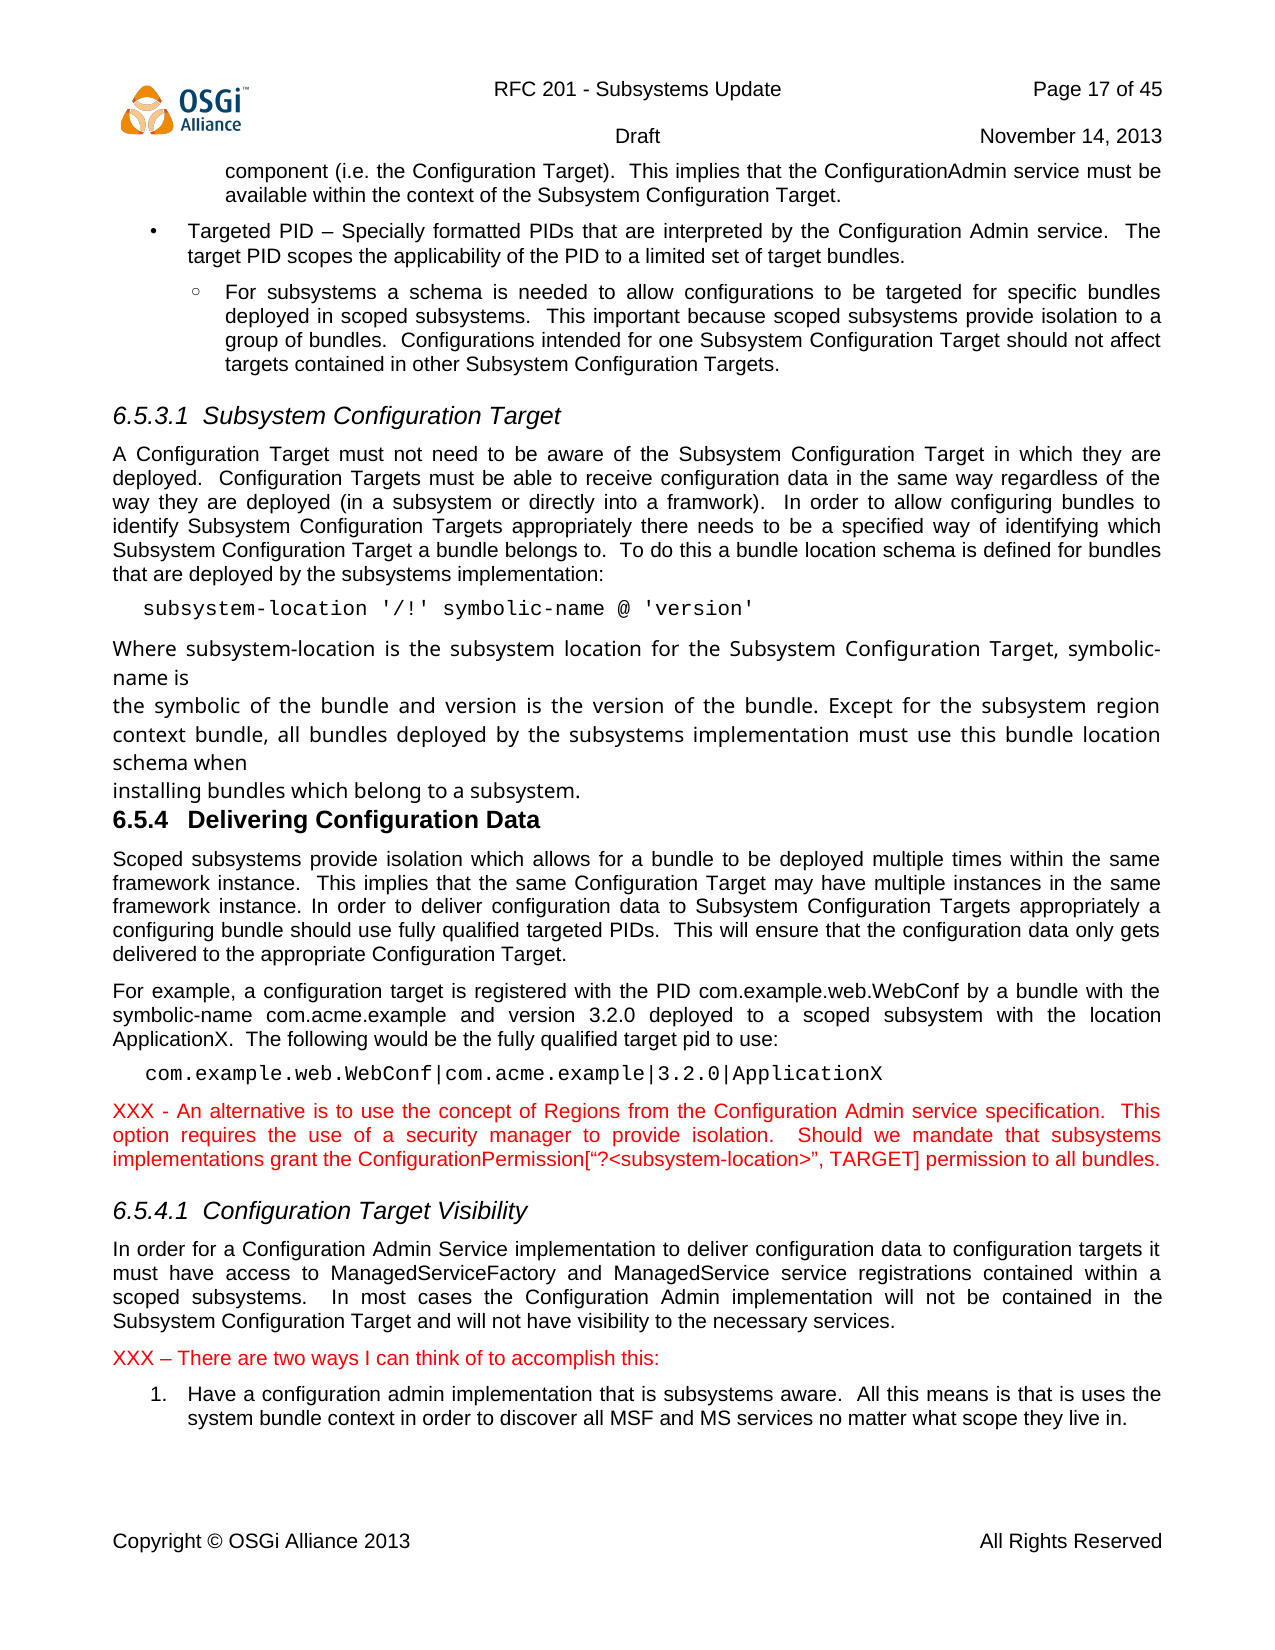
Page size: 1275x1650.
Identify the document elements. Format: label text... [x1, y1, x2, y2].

subtitle Configuration Target Visibility [112, 1196, 1162, 1225]
subtitle Delivering Configuration Data [112, 805, 1162, 834]
text Where subsystem-location is the subsystem location for the Subsystem Configuration Target, symbolic-name is [112, 634, 1162, 691]
text the symbolic of the bundle and version is the version of the bundle. Except for the subsystem region context bundle, all bundles deployed by the subsystems implementation must use this bundle location schema when [112, 691, 1162, 777]
list For subsystems a schema is needed to allow configurations to be targeted for specific bundles deployed in scoped subsystems. This important because scoped subsystems provide isolation to a group of bundles. Configurations intended for one Subsystem Configuration Target should not affect targets contained in other Subsystem Configuration Targets. [187, 280, 1162, 376]
list Have a configuration admin implementation that is subsystems aware. All this means is that is uses the system bundle context in order to discover all MSF and MS services no matter what scope they live in. [150, 1382, 1162, 1430]
picture [113, 78, 257, 142]
subtitle Subsystem Configuration Target [112, 401, 1162, 429]
text installing bundles which belong to a subsystem. [112, 777, 1162, 805]
text In order for a Configuration Admin Service implementation to deliver configuration data to configuration targets it must have access to ManagedServiceFactory and ManagedService service registrations contained within a scoped subsystems. In most cases the Configuration Admin implementation will not be contained in the Subsystem Configuration Target and will not have visibility to the necessary services. [112, 1237, 1162, 1333]
text Scoped subsystems provide isolation which allows for a bundle to be deployed multiple times within the same framework instance. This implies that the same Configuration Target may have multiple instances in the same framework instance. In order to deliver configuration data to Subsystem Configuration Targets appropriately a configuring bundle should use fully qualified targeted PIDs. This will ensure that the configuration data only gets delivered to the appropriate Configuration Target. [112, 846, 1162, 966]
text XXX - An alternative is to use the concept of Regions from the Configuration Admin service specification. This option requires the use of a security manager to provide isolation. Should we mandate that subsystems implementations grant the ConfigurationPermission[“?<subsystem-location>”, TARGET] permission to all bundles. [112, 1099, 1162, 1171]
text com.example.web.WebConf|com.acme.example|3.2.0|ApplicationX [145, 1063, 1162, 1087]
text subsystem-location '/!' symbolic-name @ 'version' [142, 598, 1162, 622]
list component (i.e. the Configuration Target). This implies that the ConfigurationAdmin service must be available within the context of the Subsystem Configuration Target. [187, 159, 1162, 207]
text XXX – There are two ways I can think of to accomplish this: [112, 1346, 1162, 1369]
text For example, a configuration target is registered with the PID com.example.web.WebConf by a bundle with the symbolic-name com.acme.example and version 3.2.0 deployed to a scoped subsystem with the location ApplicationX. The following would be the fully qualified target pid to use: [112, 979, 1162, 1051]
list Targeted PID – Specially formatted PIDs that are interpreted by the Configuration Admin service. The target PID scopes the applicability of the PID to a limited set of target bundles. [150, 219, 1162, 267]
text A Configuration Target must not need to be aware of the Subsystem Configuration Target in which they are deployed. Configuration Targets must be able to receive configuration data in the same way regardless of the way they are deployed (in a subsystem or directly into a framwork). In order to allow configuring bundles to identify Subsystem Configuration Targets appropriately there needs to be a specified way of identifying which Subsystem Configuration Target a bundle belongs to. To do this a bundle location schema is defined for bundles that are deployed by the subsystems implementation: [112, 442, 1162, 586]
